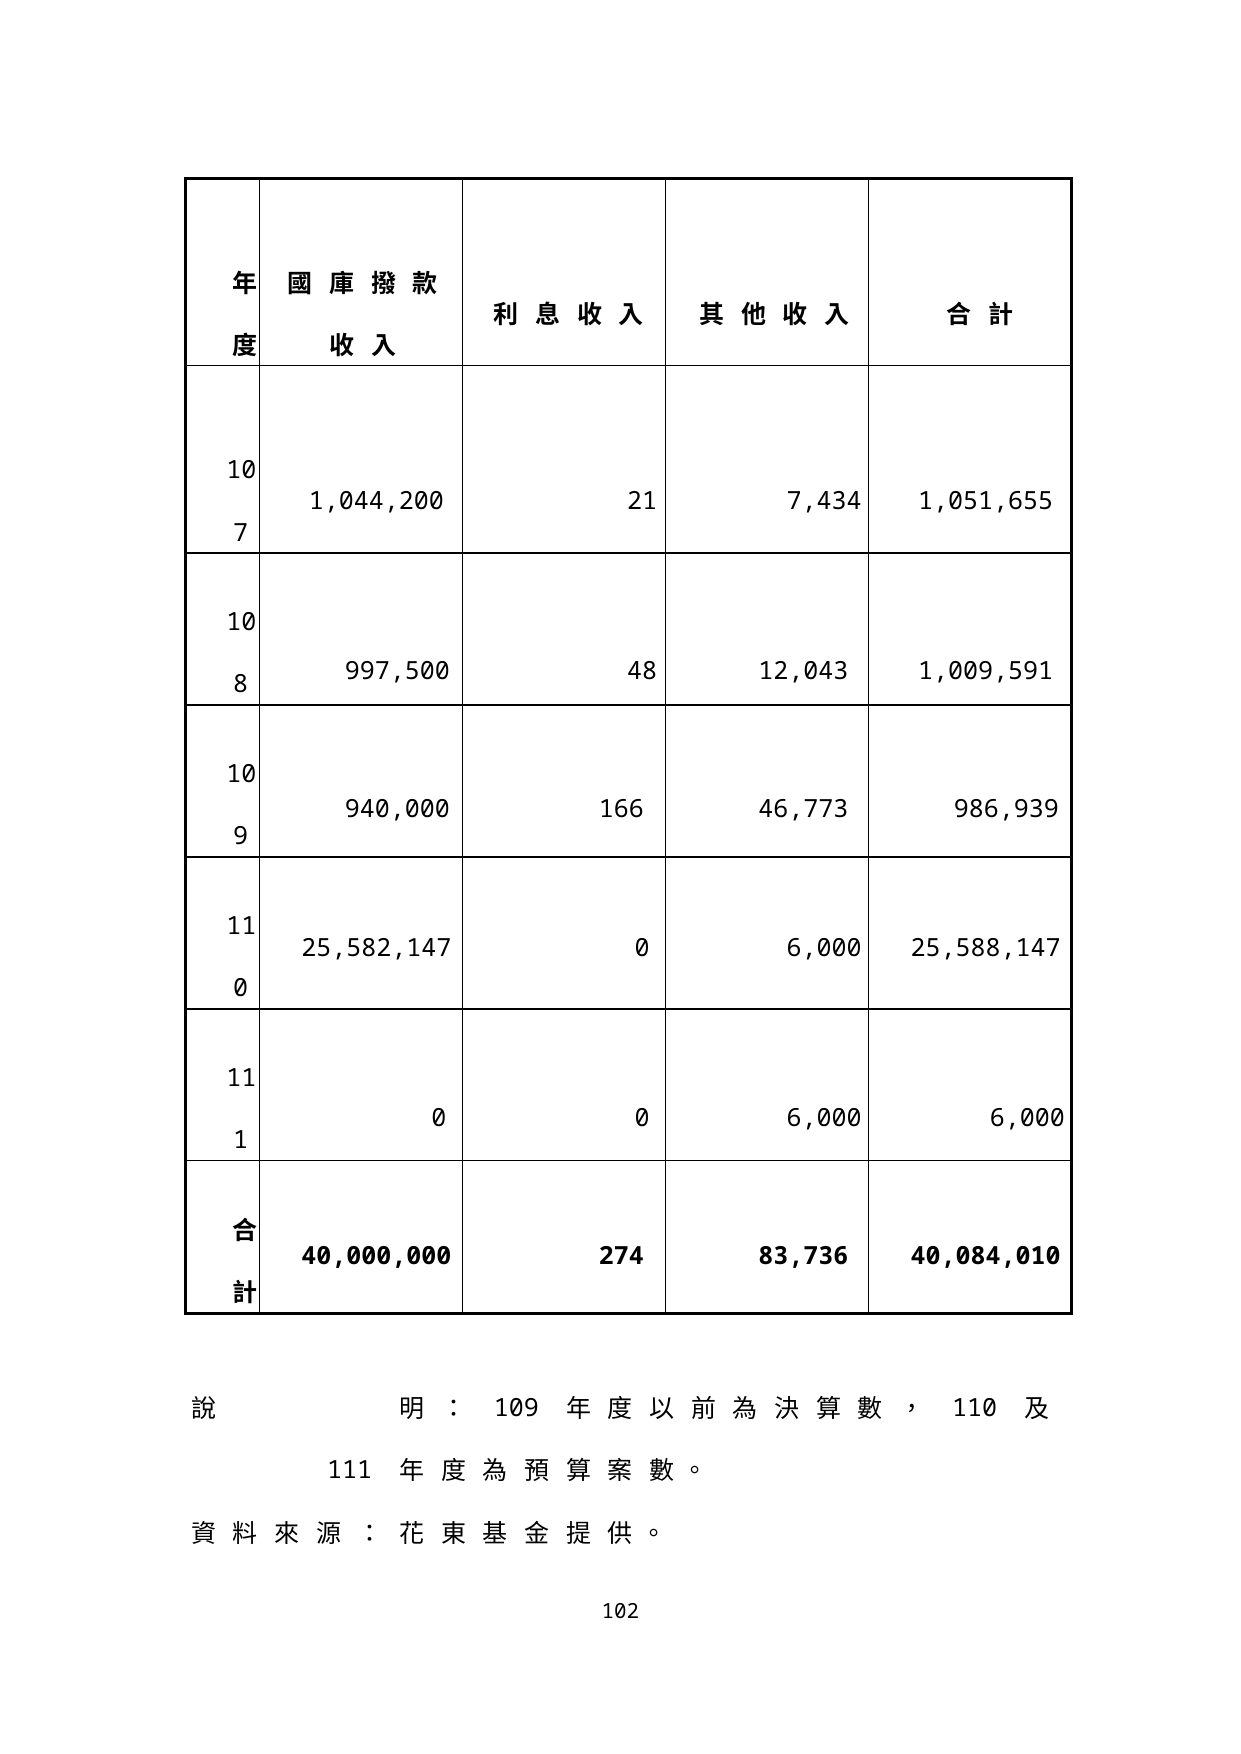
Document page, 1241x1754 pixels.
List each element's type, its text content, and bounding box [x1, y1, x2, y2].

table_cell 1,009,591 [869, 554, 1070, 704]
table_cell 6,000 [869, 1010, 1070, 1160]
table_cell 6,000 [666, 858, 868, 1008]
table_cell 1,044,200 [260, 366, 462, 552]
table_cell 1,051,655 [869, 366, 1070, 552]
table_cell 7,434 [666, 366, 868, 552]
table_cell 0 [463, 1010, 665, 1160]
text 說 明：109年度以前為決算數，110及111年度為預算案數。 [183, 1365, 1058, 1490]
table_cell 40,084,010 [869, 1161, 1070, 1312]
table_cell 25,588,147 [869, 858, 1070, 1008]
table_cell 274 [463, 1161, 665, 1312]
table_cell 合計 [187, 1161, 259, 1312]
table_cell 46,773 [666, 706, 868, 856]
table_cell 111 [187, 1010, 259, 1160]
table_cell 6,000 [666, 1010, 868, 1160]
table_cell 83,736 [666, 1161, 868, 1312]
table_cell 40,000,000 [260, 1161, 462, 1312]
table_cell 21 [463, 366, 665, 552]
table_cell 110 [187, 858, 259, 1008]
table_header 利息收入 [463, 180, 665, 365]
table_header 其他收入 [666, 180, 868, 365]
table_header 國庫撥款收入 [260, 180, 462, 365]
table_cell 108 [187, 554, 259, 704]
text 資料來源：花東基金提供。 [183, 1490, 1058, 1552]
table_header 合計 [869, 180, 1070, 365]
table_cell 12,043 [666, 554, 868, 704]
table_cell 986,939 [869, 706, 1070, 856]
table_header 年度 [187, 180, 259, 365]
table_cell 109 [187, 706, 259, 856]
table_cell 48 [463, 554, 665, 704]
table_cell 0 [463, 858, 665, 1008]
table_cell 166 [463, 706, 665, 856]
table_cell 0 [260, 1010, 462, 1160]
table_cell 997,500 [260, 554, 462, 704]
table_cell 25,582,147 [260, 858, 462, 1008]
table_cell 940,000 [260, 706, 462, 856]
table_cell 107 [187, 366, 259, 552]
